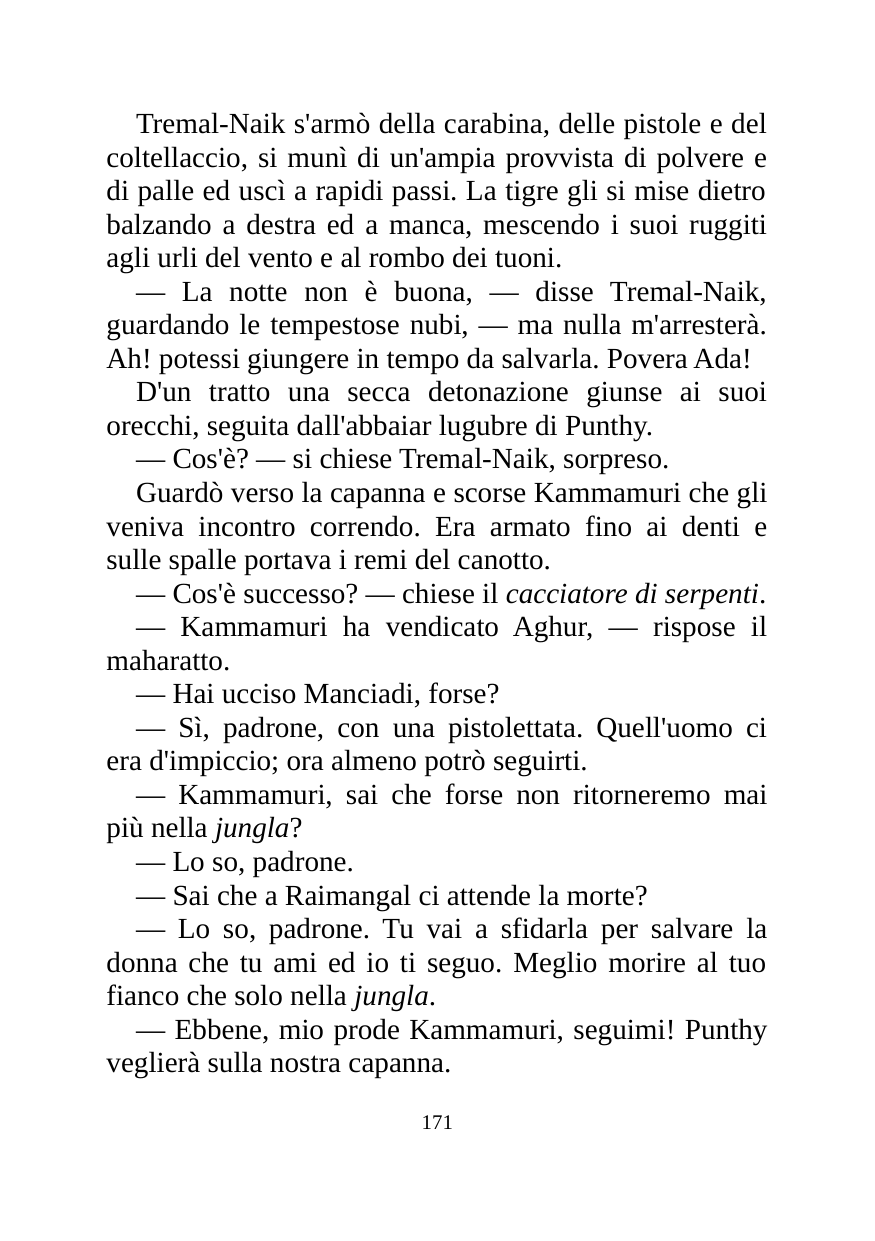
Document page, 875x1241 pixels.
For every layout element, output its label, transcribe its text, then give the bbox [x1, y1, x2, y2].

text — Hai ucciso Manciadi, forse? [106, 676, 768, 710]
text — Cos'è? — si chiese Tremal-Naik, sorpreso. [106, 442, 768, 475]
text Guardò verso la capanna e scorse Kammamuri che gli veniva incontro correndo. Era armato fino ai denti e sulle spalle portava i remi del canotto. [106, 475, 768, 576]
text — La notte non è buona, — disse Tremal-Naik, guardando le tempestose nubi, — ma nulla m'arresterà. Ah! potessi giungere in tempo da salvarla. Povera Ada! [106, 274, 768, 374]
text — Lo so, padrone. Tu vai a sfidarla per salvare la donna che tu ami ed io ti seguo. Meglio morire al tuo fianco che solo nella jungla. [106, 911, 768, 1012]
text — Kammamuri, sai che forse non ritorneremo mai più nella jungla? [106, 777, 768, 844]
text D'un tratto una secca detonazione giunse ai suoi orecchi, seguita dall'abbaiar lugubre di Punthy. [106, 374, 768, 442]
text — Lo so, padrone. [106, 844, 768, 878]
text — Sì, padrone, con una pistolettata. Quell'uomo ci era d'impiccio; ora almeno potrò seguirti. [106, 710, 768, 777]
text — Cos'è successo? — chiese il cacciatore di serpenti. [106, 576, 768, 609]
text — Kammamuri ha vendicato Aghur, — rispose il maharatto. [106, 609, 768, 676]
text — Sai che a Raimangal ci attende la morte? [106, 878, 768, 911]
text Tremal-Naik s'armò della carabina, delle pistole e del coltellaccio, si munì di un'ampia provvista di polvere e di palle ed uscì a rapidi passi. La tigre gli si mise dietro balzando a destra ed a manca, mescendo i suoi ruggiti agli urli del vento e al rombo dei tuoni. [106, 106, 768, 274]
text — Ebbene, mio prode Kammamuri, seguimi! Punthy veglierà sulla nostra capanna. [106, 1012, 768, 1079]
